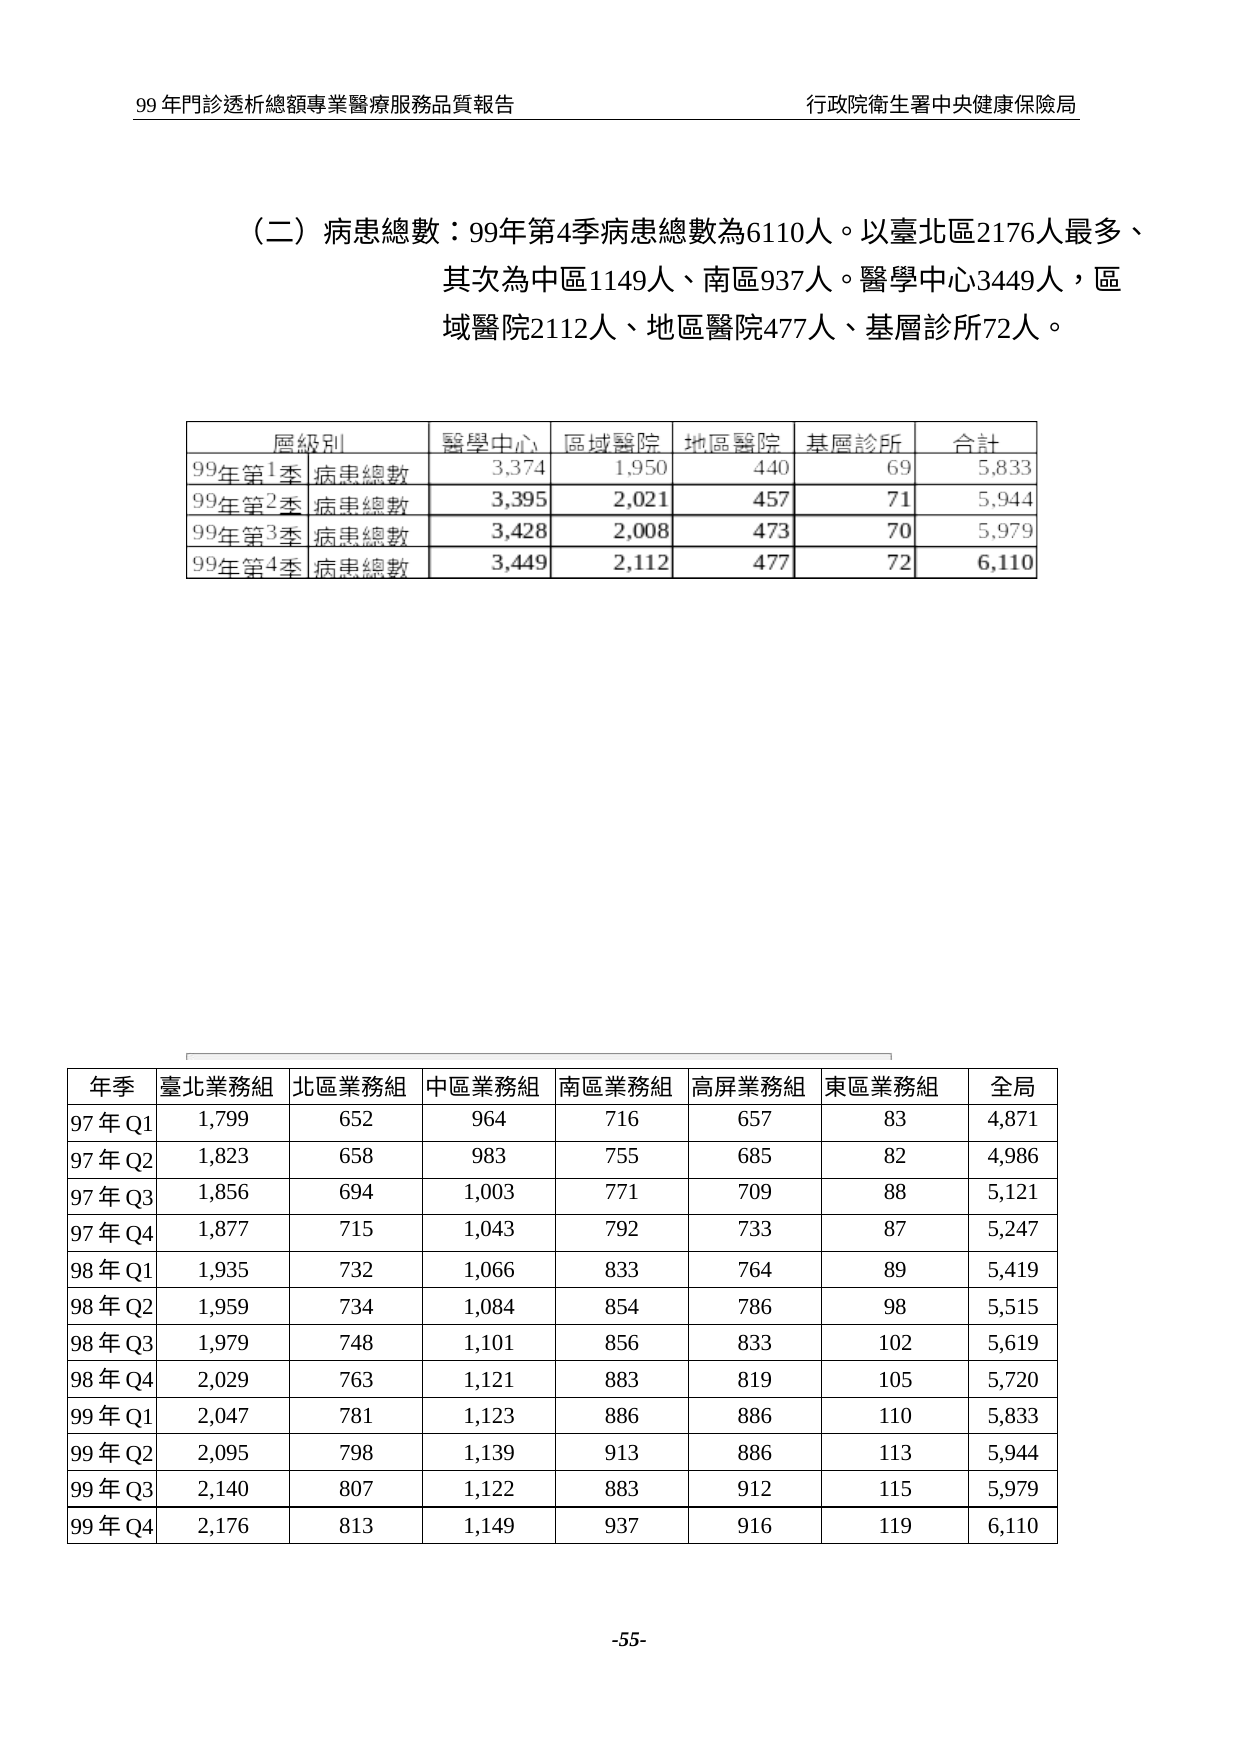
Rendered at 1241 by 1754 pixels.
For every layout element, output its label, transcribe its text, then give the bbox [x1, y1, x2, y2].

table_cell 97年Q1 [68, 1105, 156, 1141]
table_cell 716 [556, 1105, 688, 1141]
table_header 北區業務組 [290, 1069, 422, 1104]
table_cell 685 [689, 1142, 821, 1177]
table_cell 98年Q2 [68, 1288, 156, 1324]
table_cell 1,139 [423, 1434, 555, 1470]
table_cell 658 [290, 1142, 422, 1177]
table_cell 5,833 [969, 1398, 1057, 1433]
table_cell 5,619 [969, 1325, 1057, 1360]
table_cell 1,043 [423, 1215, 555, 1251]
table_cell 1,856 [157, 1179, 289, 1214]
table_cell 1,877 [157, 1215, 289, 1251]
table_header 東區業務組 [822, 1069, 968, 1104]
table_cell 119 [822, 1508, 968, 1543]
table_cell 99年Q4 [68, 1508, 156, 1543]
table_cell 1,066 [423, 1252, 555, 1287]
table_cell 763 [290, 1361, 422, 1397]
table_cell 912 [689, 1471, 821, 1506]
table_cell 819 [689, 1361, 821, 1397]
table_cell 1,823 [157, 1142, 289, 1177]
table_cell 83 [822, 1105, 968, 1141]
table_cell 99年Q1 [68, 1398, 156, 1433]
table_cell 5,121 [969, 1179, 1057, 1214]
table_cell 5,979 [969, 1471, 1057, 1506]
table_cell 733 [689, 1215, 821, 1251]
table_cell 113 [822, 1434, 968, 1470]
table_cell 2,140 [157, 1471, 289, 1506]
table_cell 755 [556, 1142, 688, 1177]
table_cell 1,979 [157, 1325, 289, 1360]
table_cell 1,003 [423, 1179, 555, 1214]
table_cell 2,029 [157, 1361, 289, 1397]
table_cell 786 [689, 1288, 821, 1324]
table_cell 1,084 [423, 1288, 555, 1324]
picture [186, 1052, 893, 1060]
table_cell 709 [689, 1179, 821, 1214]
table_cell 98 [822, 1288, 968, 1324]
table_cell 97年Q2 [68, 1142, 156, 1177]
table_cell 792 [556, 1215, 688, 1251]
table_header 中區業務組 [423, 1069, 555, 1104]
table_header 年季 [68, 1069, 156, 1104]
table_cell 115 [822, 1471, 968, 1506]
table_cell 886 [689, 1398, 821, 1433]
table_cell 98年Q3 [68, 1325, 156, 1360]
table_cell 807 [290, 1471, 422, 1506]
table_cell 732 [290, 1252, 422, 1287]
table_cell 105 [822, 1361, 968, 1397]
table_cell 5,720 [969, 1361, 1057, 1397]
table_header 臺北業務組 [157, 1069, 289, 1104]
table_cell 4,871 [969, 1105, 1057, 1141]
table_cell 99年Q2 [68, 1434, 156, 1470]
table_cell 856 [556, 1325, 688, 1360]
table_header 全局 [969, 1069, 1057, 1104]
table_cell 5,419 [969, 1252, 1057, 1287]
table_cell 2,095 [157, 1434, 289, 1470]
table_cell 110 [822, 1398, 968, 1433]
table_cell 913 [556, 1434, 688, 1470]
table_cell 652 [290, 1105, 422, 1141]
table_cell 2,176 [157, 1508, 289, 1543]
table_cell 886 [689, 1434, 821, 1470]
table_cell 87 [822, 1215, 968, 1251]
table_cell 98年Q4 [68, 1361, 156, 1397]
table_cell 1,799 [157, 1105, 289, 1141]
table_cell 97年Q3 [68, 1179, 156, 1214]
table_cell 82 [822, 1142, 968, 1177]
table_cell 102 [822, 1325, 968, 1360]
table_cell 1,121 [423, 1361, 555, 1397]
table_cell 715 [290, 1215, 422, 1251]
table_cell 97年Q4 [68, 1215, 156, 1251]
table_cell 937 [556, 1508, 688, 1543]
table_cell 1,149 [423, 1508, 555, 1543]
table_cell 734 [290, 1288, 422, 1324]
table_cell 1,935 [157, 1252, 289, 1287]
table_cell 1,122 [423, 1471, 555, 1506]
table_cell 764 [689, 1252, 821, 1287]
table_cell 854 [556, 1288, 688, 1324]
table_cell 883 [556, 1361, 688, 1397]
table_cell 657 [689, 1105, 821, 1141]
table_cell 798 [290, 1434, 422, 1470]
table_cell 89 [822, 1252, 968, 1287]
table_cell 6,110 [969, 1508, 1057, 1543]
table_cell 2,047 [157, 1398, 289, 1433]
table_cell 694 [290, 1179, 422, 1214]
table_cell 4,986 [969, 1142, 1057, 1177]
table_cell 98年Q1 [68, 1252, 156, 1287]
table_cell 833 [689, 1325, 821, 1360]
table_cell 5,515 [969, 1288, 1057, 1324]
table_cell 883 [556, 1471, 688, 1506]
table_header 南區業務組 [556, 1069, 688, 1104]
list 病患總數：99年第4季病患總數為6110人。以臺北區2176人最多、其次為中區1149人、南區937人。醫學中心3449人，區域醫院2112人、地區醫院477人、基層診所72人。 [236, 204, 1122, 348]
table_cell 5,247 [969, 1215, 1057, 1251]
table_cell 813 [290, 1508, 422, 1543]
table_cell 99年Q3 [68, 1471, 156, 1506]
table_cell 964 [423, 1105, 555, 1141]
table_cell 886 [556, 1398, 688, 1433]
table_cell 916 [689, 1508, 821, 1543]
table_cell 748 [290, 1325, 422, 1360]
table_cell 1,101 [423, 1325, 555, 1360]
table_cell 833 [556, 1252, 688, 1287]
table_cell 88 [822, 1179, 968, 1214]
table_cell 781 [290, 1398, 422, 1433]
table_cell 983 [423, 1142, 555, 1177]
table_cell 1,123 [423, 1398, 555, 1433]
table_cell 5,944 [969, 1434, 1057, 1470]
table_cell 771 [556, 1179, 688, 1214]
table_header 高屏業務組 [689, 1069, 821, 1104]
table_cell 1,959 [157, 1288, 289, 1324]
